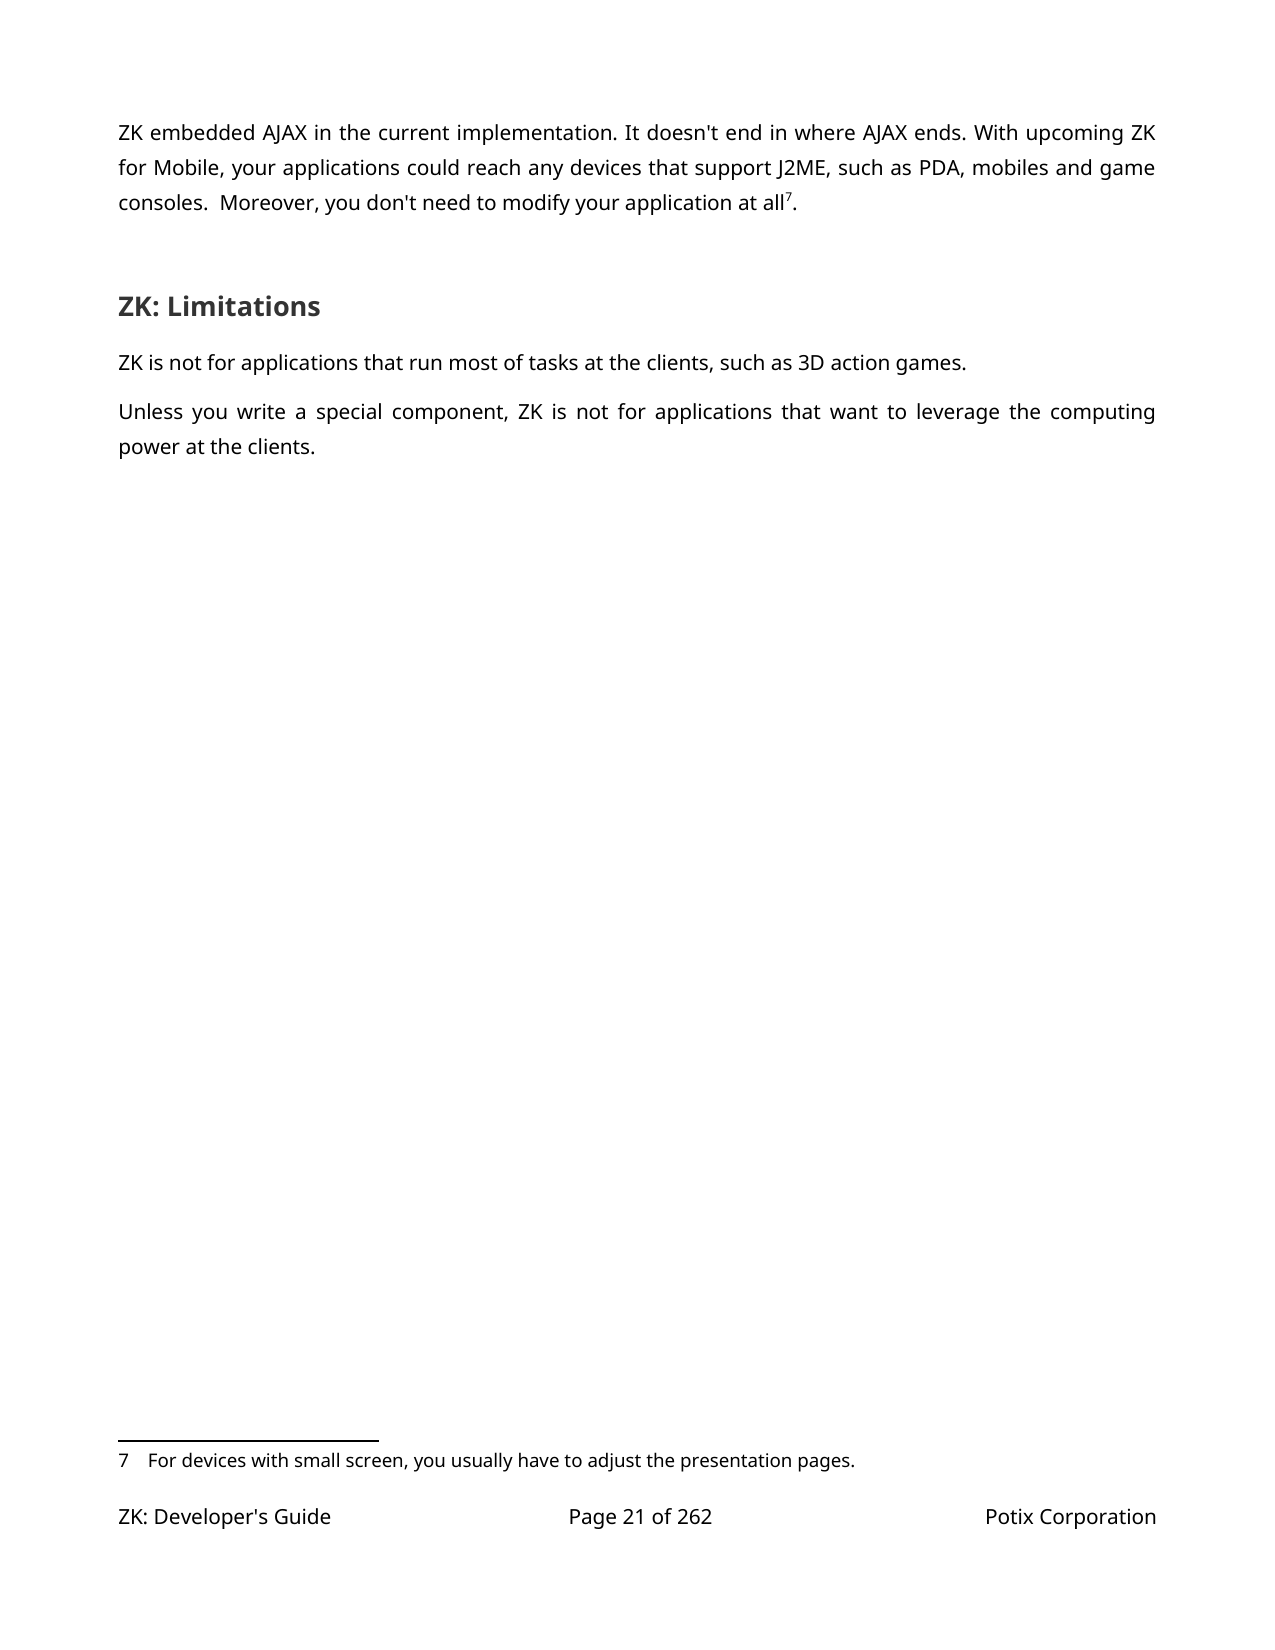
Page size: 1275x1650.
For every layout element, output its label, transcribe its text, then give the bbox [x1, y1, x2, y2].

text ZK is not for applications that run most of tasks at the clients, such as 3D action games. [118, 348, 1157, 376]
text ZK embedded AJAX in the current implementation. It doesn't end in where AJAX ends. With upcoming ZK for Mobile, your applications could reach any devices that support J2ME, such as PDA, mobiles and game consoles. Moreover, you don't need to modify your application at all. [118, 118, 1157, 217]
text Unless you write a special component, ZK is not for applications that want to leverage the computing power at the clients. [118, 397, 1157, 460]
subtitle ZK: Limitations [118, 288, 1157, 324]
text For devices with small screen, you usually have to adjust the presentation pages. [118, 1447, 1157, 1473]
